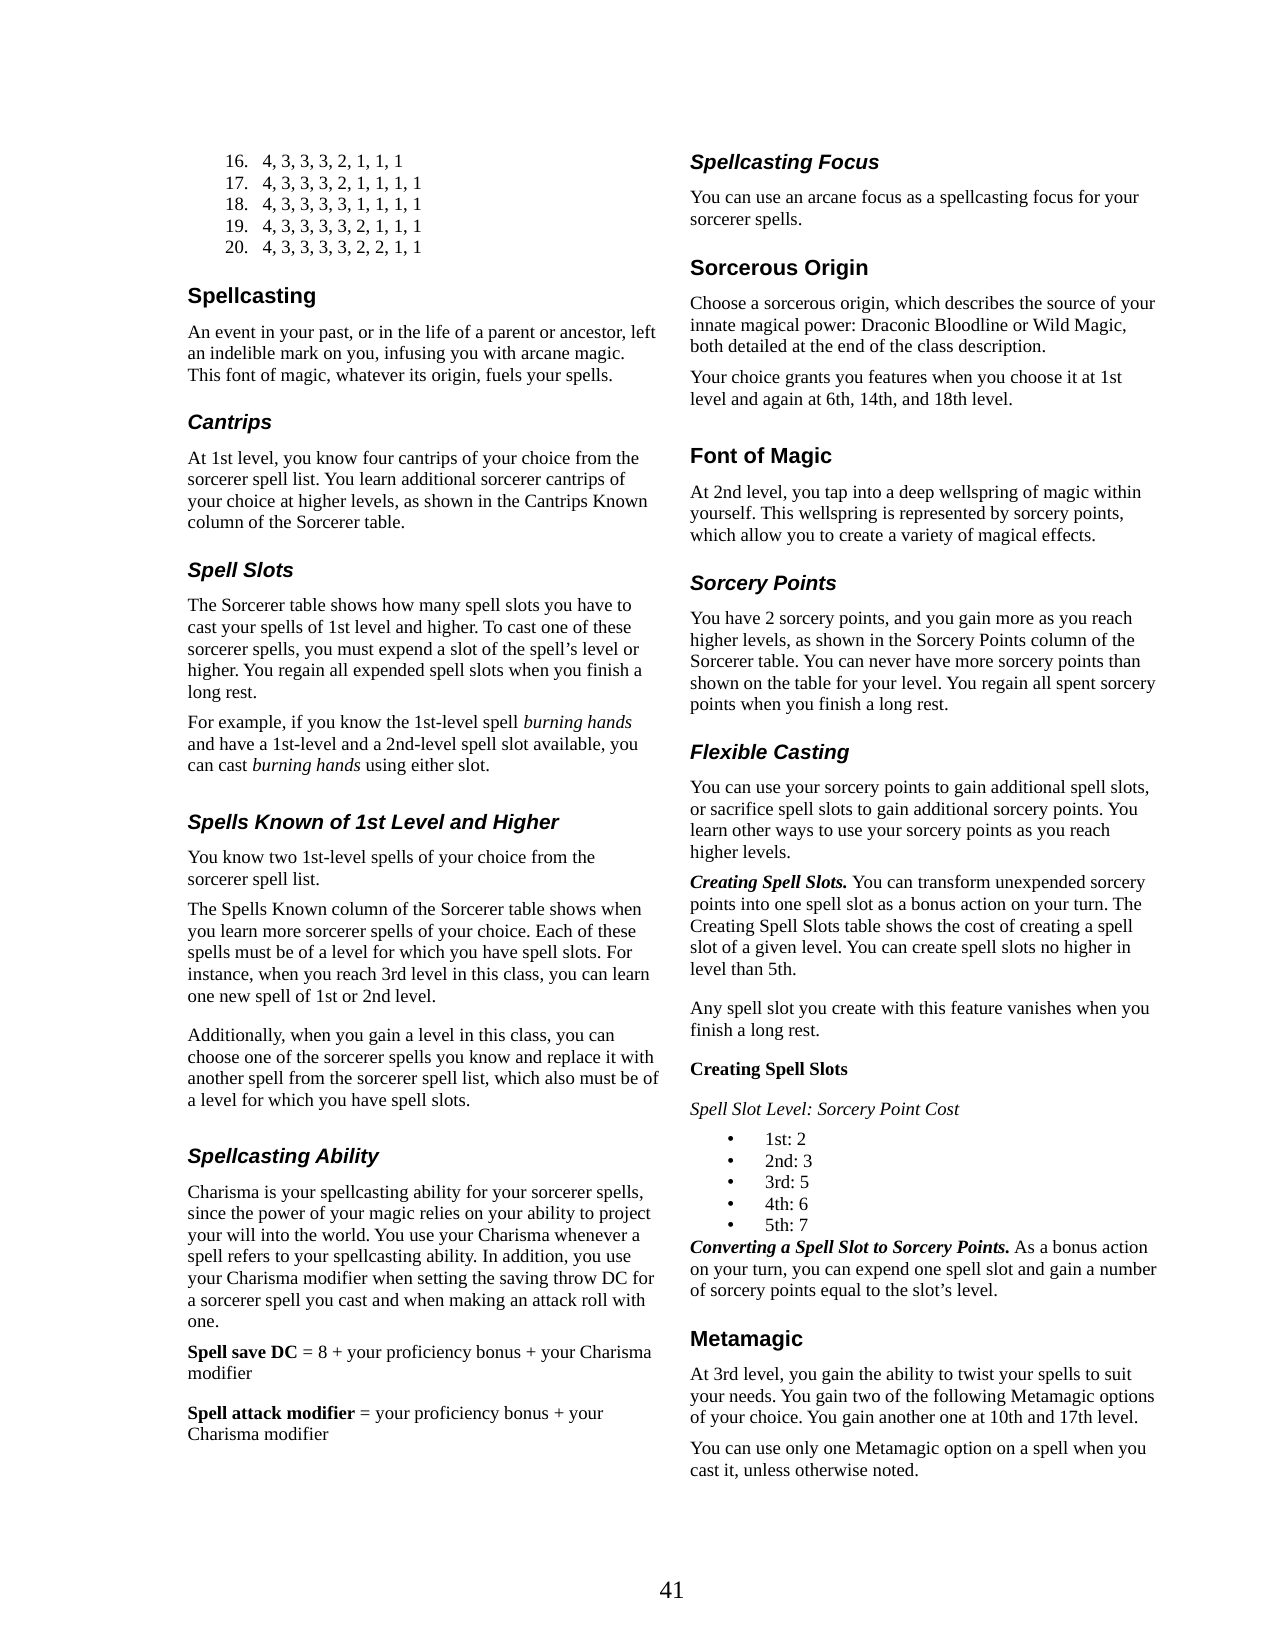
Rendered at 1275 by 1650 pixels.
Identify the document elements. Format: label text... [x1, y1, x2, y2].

text At 2nd level, you tap into a deep wellspring of magic within yourself. This wellspring is represented by sorcery points, which allow you to create a variety of magical effects. [690, 481, 1162, 545]
text You have 2 sorcery points, and you gain more as you reach higher levels, as shown in the Sorcery Points column of the Sorcerer table. You can never have more sorcery points than shown on the table for your level. You regain all spent sorcery points when you finish a long rest. [690, 607, 1162, 715]
text Creating Spell Slots [690, 1058, 1162, 1080]
subtitle Sorcery Points [690, 570, 1162, 594]
subtitle Metamagic [690, 1326, 1162, 1351]
list 4, 3, 3, 3, 3, 1, 1, 1, 1 [225, 193, 660, 215]
text You can use an arcane focus as a spellcasting focus for your sorcerer spells. [690, 186, 1162, 229]
list 2nd: 3 [727, 1150, 1162, 1171]
subtitle Flexible Casting [690, 740, 1162, 764]
text You can use your sorcery points to gain additional spell slots, or sacrifice spell slots to gain additional sorcery points. You learn other ways to use your sorcery points as you reach higher levels. [690, 776, 1162, 862]
list 4th: 6 [727, 1193, 1162, 1214]
subtitle Spellcasting [187, 283, 660, 308]
text Any spell slot you create with this feature vanishes when you finish a long rest. [690, 997, 1162, 1040]
text At 3rd level, you gain the ability to twist your spells to suit your needs. You gain two of the following Metamagic options of your choice. You gain another one at 10th and 17th level. [690, 1363, 1162, 1428]
text Charisma is your spellcasting ability for your sorcerer spells, since the power of your magic relies on your ability to project your will into the world. You use your Charisma whenever a spell refers to your spellcasting ability. In addition, you use your Charisma modifier when setting the saving throw DC for a sorcerer spell you cast and when making an attack roll with one. [187, 1181, 660, 1332]
list 1st: 2 [727, 1128, 1162, 1150]
text Additionally, when you gain a level in this class, you can choose one of the sorcerer spells you know and replace it with another spell from the sorcerer spell list, which also must be of a level for which you have spell slots. [187, 1024, 660, 1110]
text Converting a Spell Slot to Sorcery Points. As a bonus action on your turn, you can expend one spell slot and gain a number of sorcery points equal to the slot’s level. [690, 1236, 1162, 1301]
subtitle Cantrips [187, 410, 660, 434]
text Spell save DC = 8 + your proficiency bonus + your Charisma modifier [187, 1341, 660, 1384]
subtitle Spellcasting Ability [187, 1144, 660, 1168]
list 4, 3, 3, 3, 3, 2, 1, 1, 1 [225, 215, 660, 236]
text The Sorcerer table shows how many spell slots you have to cast your spells of 1st level and higher. To cast one of these sorcerer spells, you must expend a slot of the spell’s level or higher. You regain all expended spell slots when you finish a long rest. [187, 594, 660, 702]
subtitle Spellcasting Focus [690, 150, 1162, 174]
text You can use only one Metamagic option on a spell when you cast it, unless otherwise noted. [690, 1437, 1162, 1480]
text You know two 1st-level spells of your choice from the sorcerer spell list. [187, 846, 660, 889]
subtitle Sorcerous Origin [690, 254, 1162, 280]
text Creating Spell Slots. You can transform unexpended sorcery points into one spell slot as a bonus action on your turn. The Creating Spell Slots table shows the cost of creating a spell slot of a given level. You can create spell slots no higher in level than 5th. [690, 871, 1162, 979]
list 4, 3, 3, 3, 3, 2, 2, 1, 1 [225, 236, 660, 258]
list 4, 3, 3, 3, 2, 1, 1, 1, 1 [225, 172, 660, 193]
text Spell attack modifier = your proficiency bonus + your Charisma modifier [187, 1402, 660, 1445]
text Spell Slot Level: Sorcery Point Cost [690, 1098, 1162, 1119]
subtitle Spell Slots [187, 558, 660, 582]
text An event in your past, or in the life of a parent or ancestor, left an indelible mark on you, infusing you with arcane magic. This font of magic, whatever its origin, fuels your spells. [187, 321, 660, 385]
text The Spells Known column of the Sorcerer table shows when you learn more sorcerer spells of your choice. Each of these spells must be of a level for which you have spell slots. For instance, when you reach 3rd level in this class, you can learn one new spell of 1st or 2nd level. [187, 898, 660, 1006]
list 5th: 7 [727, 1214, 1162, 1236]
text Choose a sorcerous origin, which describes the source of your innate magical power: Draconic Bloodline or Wild Magic, both detailed at the end of the class description. [690, 292, 1162, 357]
subtitle Font of Magic [690, 443, 1162, 468]
text For example, if you know the 1st-level spell burning hands and have a 1st-level and a 2nd-level spell slot available, you can cast burning hands using either slot. [187, 711, 660, 776]
list 4, 3, 3, 3, 2, 1, 1, 1 [225, 150, 660, 172]
list 3rd: 5 [727, 1171, 1162, 1193]
text At 1st level, you know four cantrips of your choice from the sorcerer spell list. You learn additional sorcerer cantrips of your choice at higher levels, as shown in the Cantrips Known column of the Sorcerer table. [187, 447, 660, 533]
text Your choice grants you features when you choose it at 1st level and again at 6th, 14th, and 18th level. [690, 366, 1162, 409]
subtitle Spells Known of 1st Level and Higher [187, 810, 660, 834]
